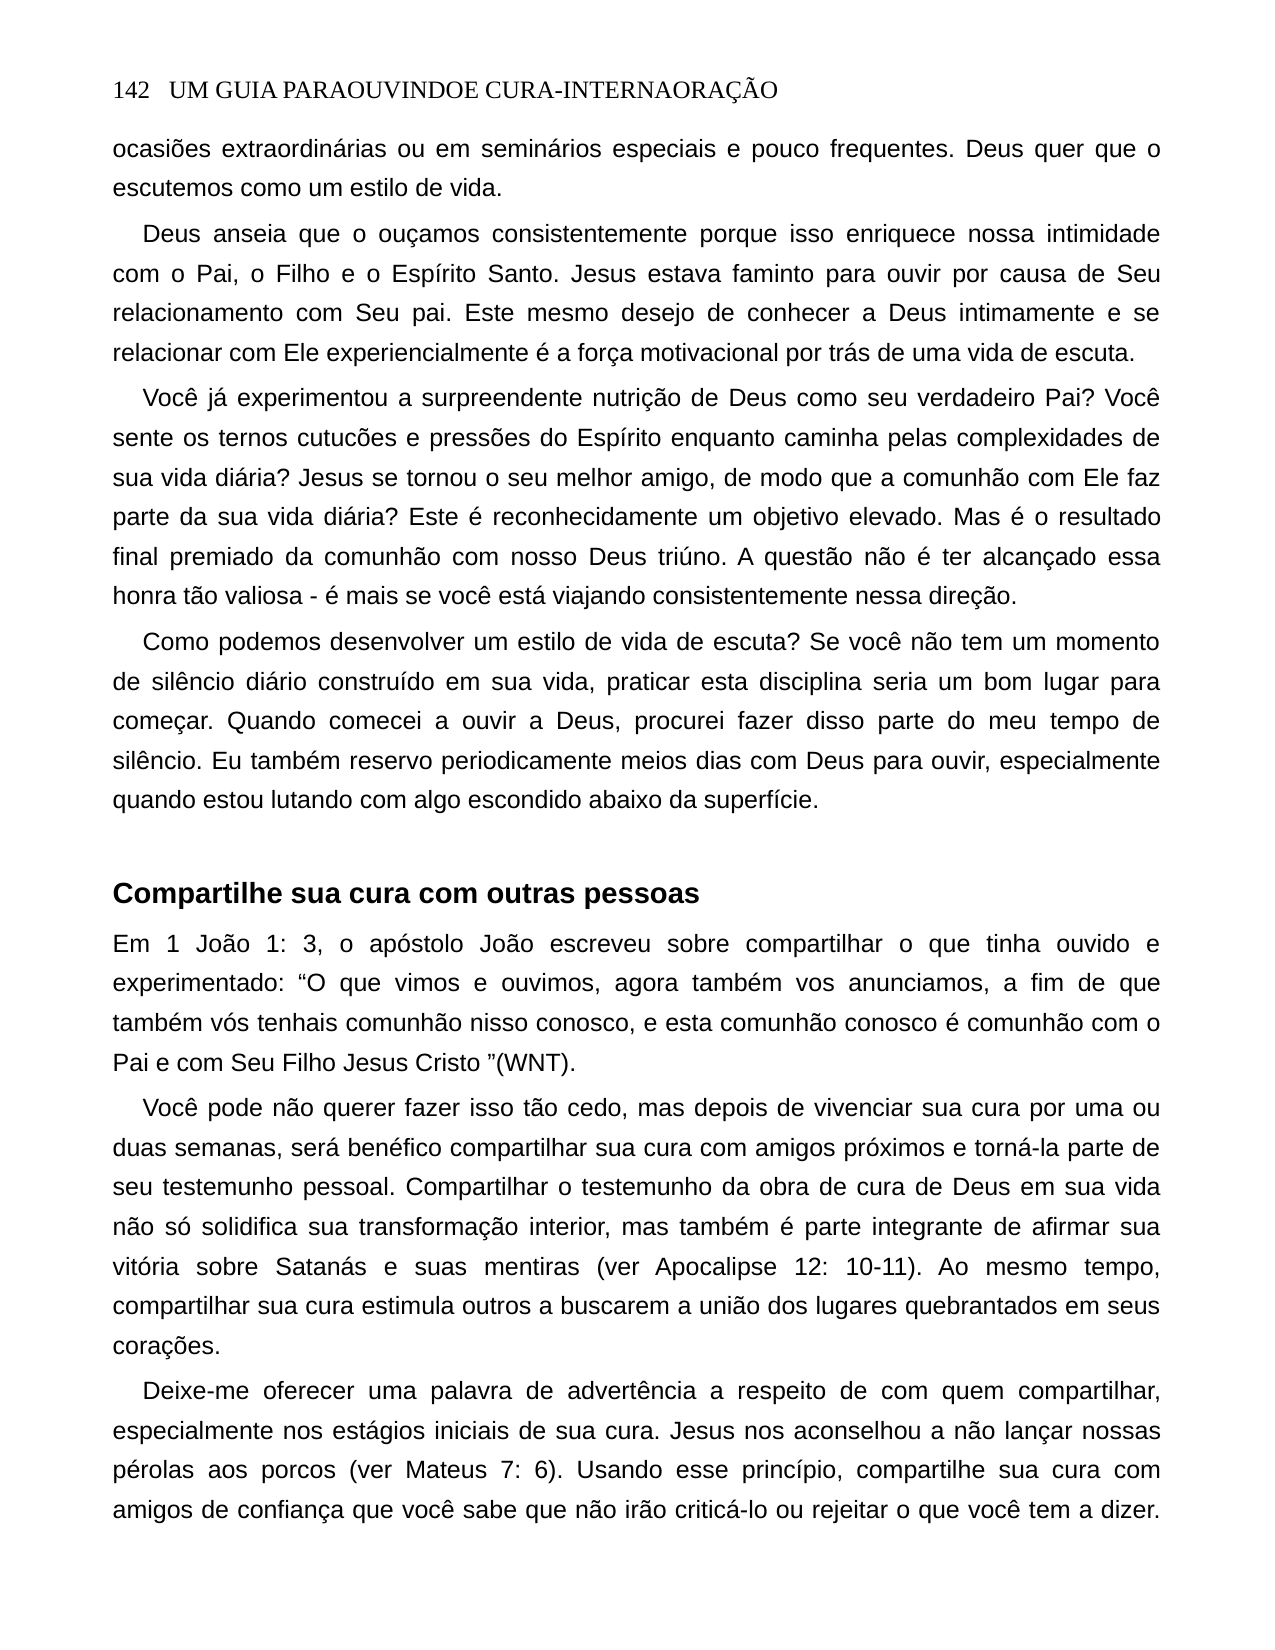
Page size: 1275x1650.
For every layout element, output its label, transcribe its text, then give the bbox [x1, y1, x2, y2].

text Como podemos desenvolver um estilo de vida de escuta? Se você não tem um momento de silêncio diário construído em sua vida, praticar esta disciplina seria um bom lugar para começar. Quando comecei a ouvir a Deus, procurei fazer disso parte do meu tempo de silêncio. Eu também reservo periodicamente meios dias com Deus para ouvir, especialmente quando estou lutando com algo escondido abaixo da superfície. [112, 627, 1162, 814]
text Você pode não querer fazer isso tão cedo, mas depois de vivenciar sua cura por uma ou duas semanas, será benéfico compartilhar sua cura com amigos próximos e torná-la parte de seu testemunho pessoal. Compartilhar o testemunho da obra de cura de Deus em sua vida não só solidifica sua transformação interior, mas também é parte integrante de afirmar sua vitória sobre Satanás e suas mentiras (ver Apocalipse 12: 10-11). Ao mesmo tempo, compartilhar sua cura estimula outros a buscarem a união dos lugares quebrantados em seus corações. [112, 1093, 1162, 1359]
text Deixe-me oferecer uma palavra de advertência a respeito de com quem compartilhar, especialmente nos estágios iniciais de sua cura. Jesus nos aconselhou a não lançar nossas pérolas aos porcos (ver Mateus 7: 6). Usando esse princípio, compartilhe sua cura com amigos de confiança que você sabe que não irão criticá-lo ou rejeitar o que você tem a dizer. [112, 1376, 1162, 1524]
text Deus anseia que o ouçamos consistentemente porque isso enriquece nossa intimidade com o Pai, o Filho e o Espírito Santo. Jesus estava faminto para ouvir por causa de Seu relacionamento com Seu pai. Este mesmo desejo de conhecer a Deus intimamente e se relacionar com Ele experiencialmente é a força motivacional por trás de uma vida de escuta. [112, 219, 1162, 366]
text ocasiões extraordinárias ou em seminários especiais e pouco frequentes. Deus quer que o escutemos como um estilo de vida. [112, 134, 1162, 202]
text Você já experimentou a surpreendente nutrição de Deus como seu verdadeiro Pai? Você sente os ternos cutucões e pressões do Espírito enquanto caminha pelas complexidades de sua vida diária? Jesus se tornou o seu melhor amigo, de modo que a comunhão com Ele faz parte da sua vida diária? Este é reconhecidamente um objetivo elevado. Mas é o resultado final premiado da comunhão com nosso Deus triúno. A questão não é ter alcançado essa honra tão valiosa - é mais se você está viajando consistentemente nessa direção. [112, 383, 1162, 610]
text Compartilhe sua cura com outras pessoas [112, 876, 1162, 910]
text Em 1 João 1: 3, o apóstolo João escreveu sobre compartilhar o que tinha ouvido e experimentado: “O que vimos e ouvimos, agora também vos anunciamos, a fim de que também vós tenhais comunhão nisso conosco, e esta comunhão conosco é comunhão com o Pai e com Seu Filho Jesus Cristo ”(WNT). [112, 929, 1162, 1076]
